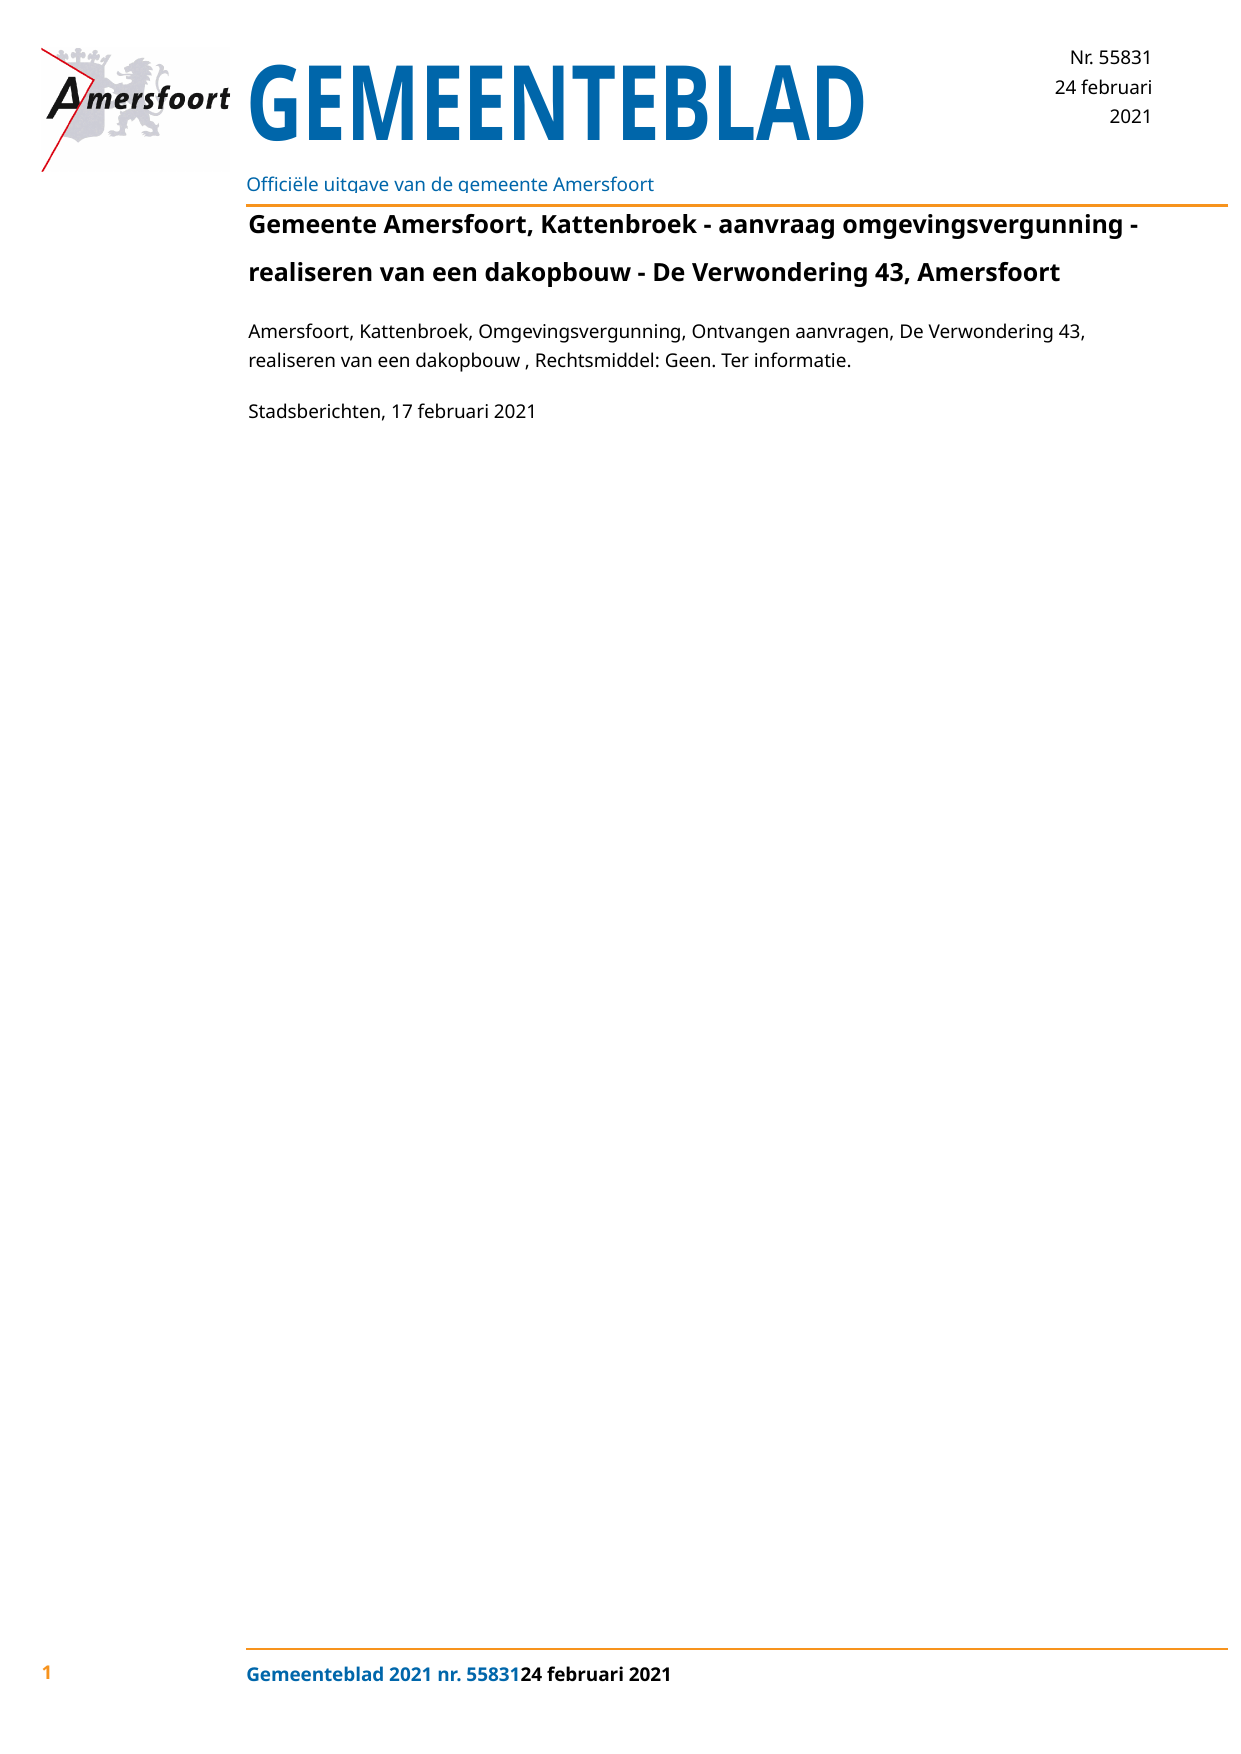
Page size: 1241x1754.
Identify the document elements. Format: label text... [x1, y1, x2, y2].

text Amersfoort, Kattenbroek, Omgevingsvergunning, Ontvangen aanvragen, De Verwondering 43, realiseren van een dakopbouw , Rechtsmiddel: Geen. Ter informatie. [248, 318, 1152, 373]
picture [41, 47, 231, 172]
text Gemeente Amersfoort, Kattenbroek - aanvraag omgevingsvergunning - realiseren van een dakopbouw - De Verwondering 43, Amersfoort [248, 207, 1152, 288]
text Stadsberichten, 17 februari 2021 [248, 398, 1152, 424]
